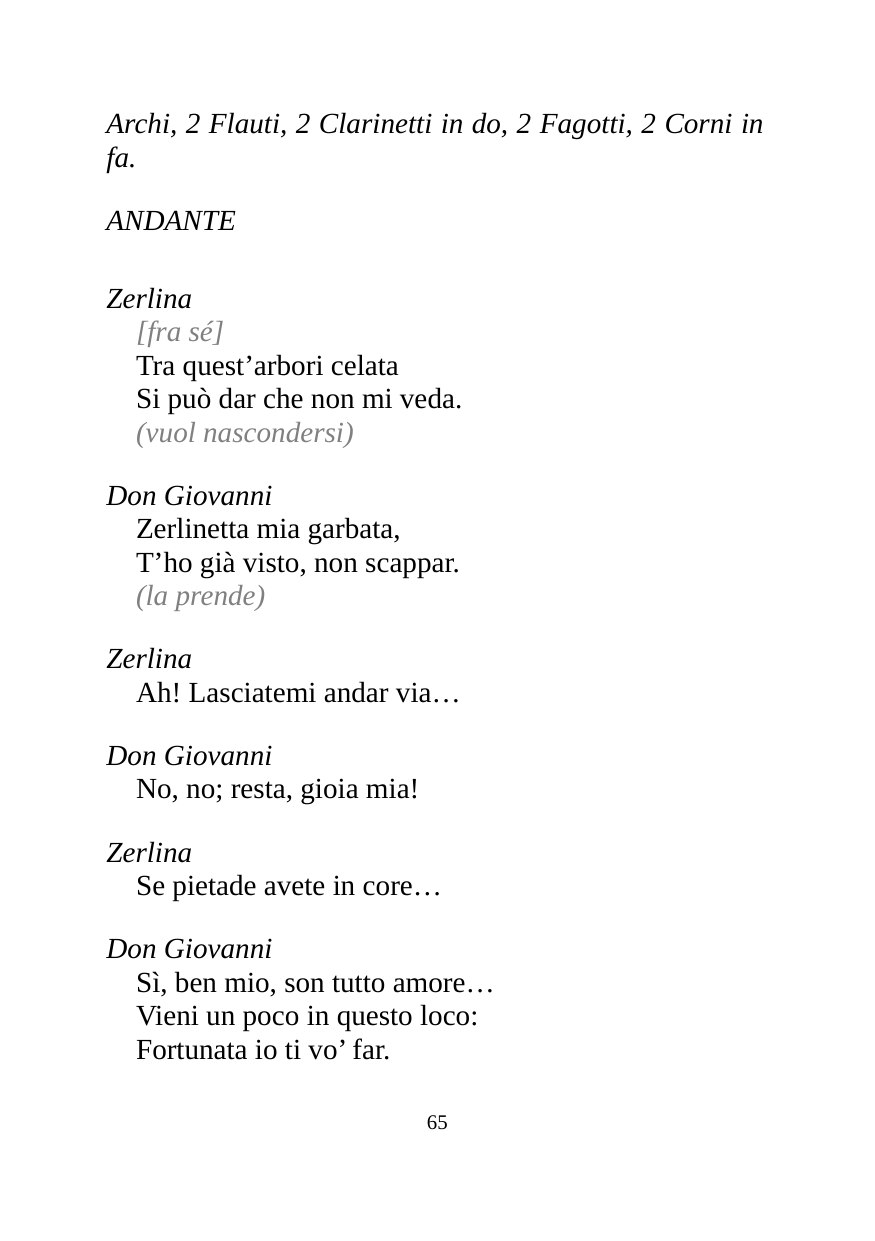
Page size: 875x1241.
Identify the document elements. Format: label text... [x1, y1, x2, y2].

text ANDANTE [106, 203, 768, 236]
text Zerlina [106, 281, 768, 314]
text Tra quest’arbori celata [136, 348, 768, 381]
text Don Giovanni [106, 478, 768, 511]
text (vuol nascondersi) [136, 415, 768, 448]
text Se pietade avete in core… [136, 868, 768, 902]
text Sì, ben mio, son tutto amore… [136, 965, 768, 998]
text [fra sé] [136, 314, 768, 348]
text Zerlina [106, 835, 768, 868]
text Vieni un poco in questo loco: [136, 998, 768, 1032]
text Fortunata io ti vo’ far. [136, 1032, 768, 1065]
text Zerlinetta mia garbata, [136, 511, 768, 545]
text (la prende) [136, 578, 768, 612]
text Ah! Lasciatemi andar via… [136, 675, 768, 709]
text Don Giovanni [106, 738, 768, 772]
text Zerlina [106, 642, 768, 675]
text T’ho già visto, non scappar. [136, 545, 768, 578]
text No, no; resta, gioia mia! [136, 772, 768, 805]
text Don Giovanni [106, 931, 768, 965]
text Si può dar che non mi veda. [136, 381, 768, 415]
text Archi, 2 Flauti, 2 Clarinetti in do, 2 Fagotti, 2 Corni in fa. [106, 106, 768, 173]
